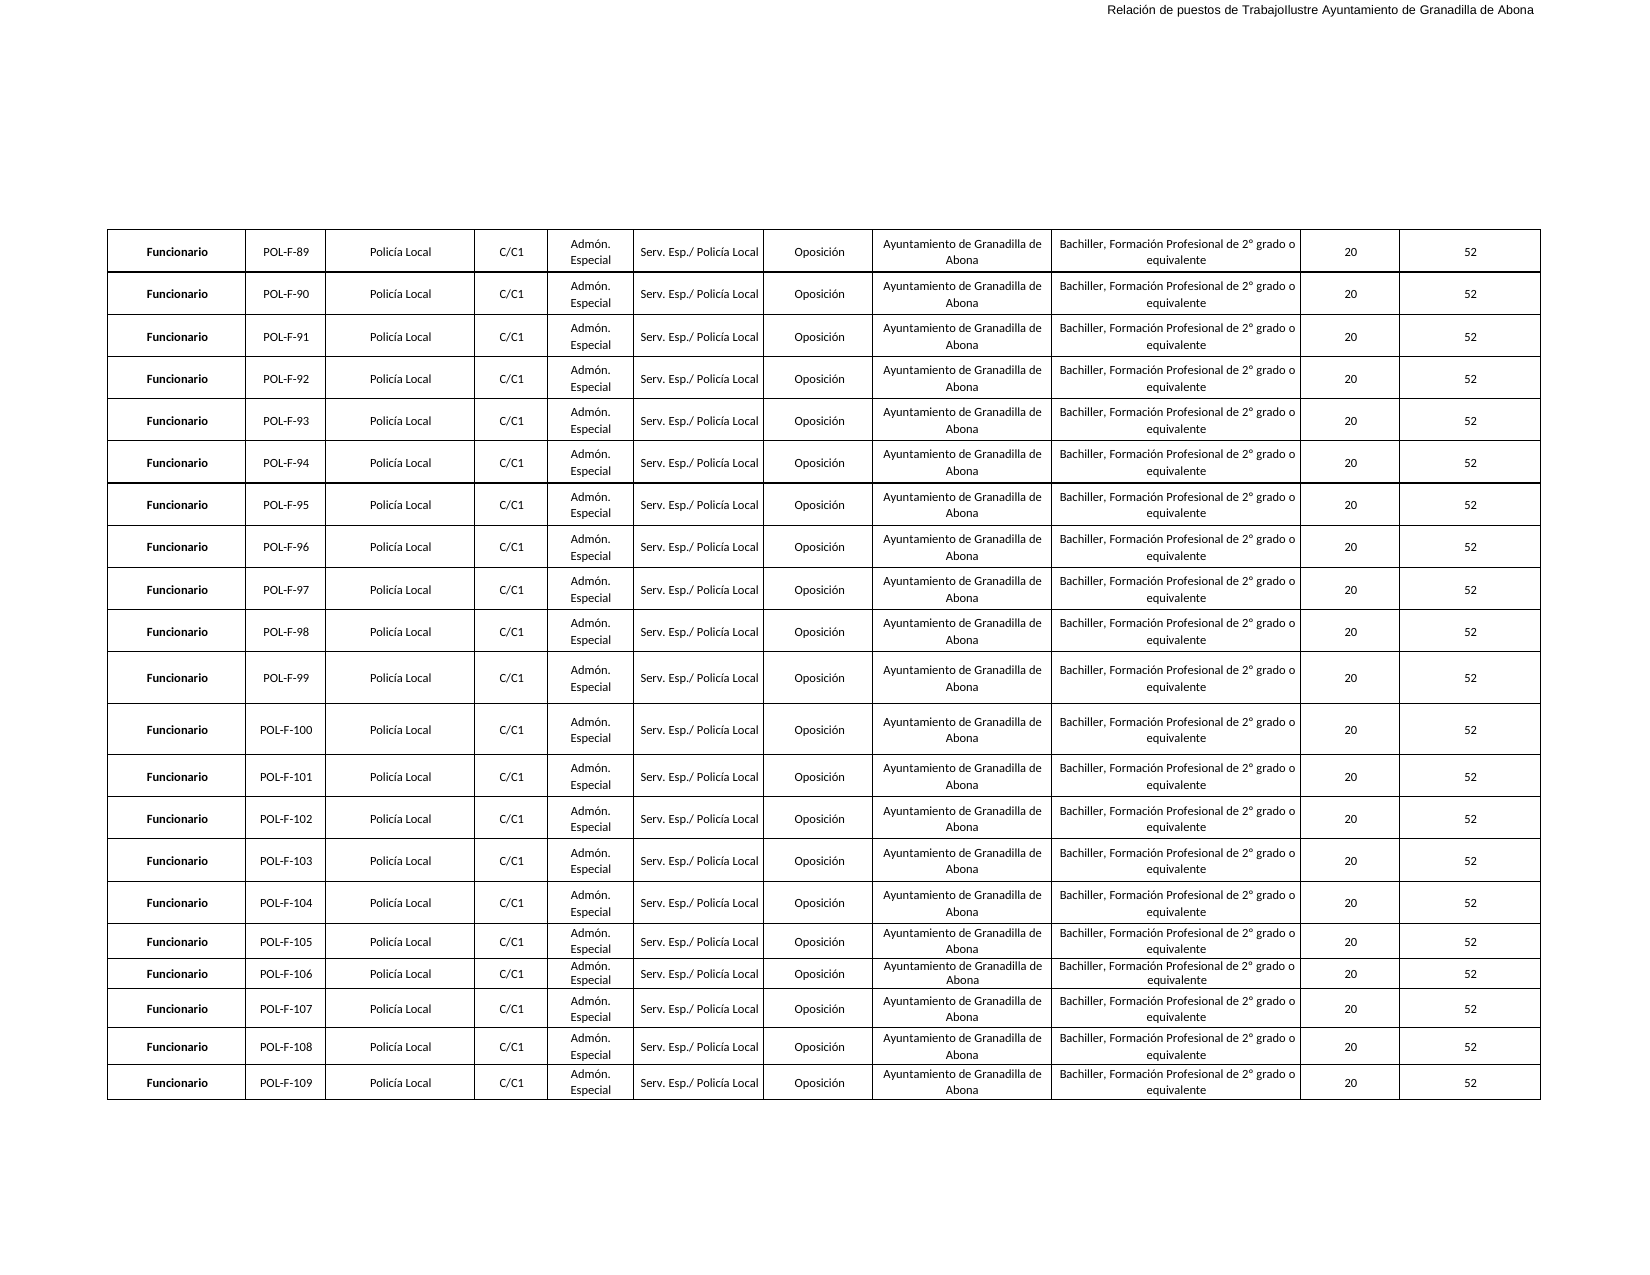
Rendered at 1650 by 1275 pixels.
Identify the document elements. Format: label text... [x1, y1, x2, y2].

table_cell C/C1 [475, 652, 547, 703]
table_cell C/C1 [475, 526, 547, 567]
table_cell 20 [1301, 357, 1399, 398]
table_cell 52 [1400, 273, 1540, 314]
table_cell Policía Local [326, 357, 474, 398]
table_cell Funcionario [108, 704, 245, 754]
table_cell Ayuntamiento de Granadilla de Abona [873, 526, 1051, 567]
table_cell POL-F-96 [246, 526, 325, 567]
table_cell 52 [1400, 610, 1540, 651]
table_cell Oposición [764, 704, 872, 754]
table_cell 52 [1400, 652, 1540, 703]
table_cell Admón. Especial [548, 526, 633, 567]
table_cell POL-F-93 [246, 399, 325, 440]
table_cell Ayuntamiento de Granadilla de Abona [873, 924, 1051, 957]
table_cell Oposición [764, 1065, 872, 1099]
table_cell Serv. Esp./ Policía Local [634, 989, 763, 1027]
table_cell Admón. Especial [548, 1028, 633, 1063]
table_cell Admón. Especial [548, 652, 633, 703]
table_cell Bachiller, Formación Profesional de 2º grado o equivalente [1052, 1028, 1300, 1063]
table_cell 52 [1400, 704, 1540, 754]
table_cell Serv. Esp./ Policía Local [634, 568, 763, 609]
table_cell Ayuntamiento de Granadilla de Abona [873, 704, 1051, 754]
table_header Bachiller, Formación Profesional de 2º grado o equivalente [1052, 230, 1300, 271]
table_cell C/C1 [475, 924, 547, 957]
table_cell Ayuntamiento de Granadilla de Abona [873, 399, 1051, 440]
table_cell Policía Local [326, 315, 474, 356]
table_cell Admón. Especial [548, 399, 633, 440]
table_cell Funcionario [108, 959, 245, 988]
table_cell 52 [1400, 839, 1540, 881]
table_cell 52 [1400, 441, 1540, 482]
table_cell Ayuntamiento de Granadilla de Abona [873, 273, 1051, 314]
table_cell Oposición [764, 273, 872, 314]
table_cell 20 [1301, 315, 1399, 356]
table_cell Serv. Esp./ Policía Local [634, 704, 763, 754]
table_cell Funcionario [108, 315, 245, 356]
table_cell Bachiller, Formación Profesional de 2º grado o equivalente [1052, 652, 1300, 703]
table_cell Ayuntamiento de Granadilla de Abona [873, 441, 1051, 482]
table_cell Policía Local [326, 484, 474, 524]
table_cell 20 [1301, 652, 1399, 703]
table_cell C/C1 [475, 484, 547, 524]
table_cell Oposición [764, 652, 872, 703]
table_cell Policía Local [326, 704, 474, 754]
table_cell C/C1 [475, 839, 547, 881]
table_cell POL-F-107 [246, 989, 325, 1027]
table_cell Funcionario [108, 1065, 245, 1099]
table_cell C/C1 [475, 989, 547, 1027]
table_cell Serv. Esp./ Policía Local [634, 755, 763, 796]
table_cell POL-F-92 [246, 357, 325, 398]
table_cell 20 [1301, 1028, 1399, 1063]
table_cell Serv. Esp./ Policía Local [634, 797, 763, 838]
table_cell Ayuntamiento de Granadilla de Abona [873, 959, 1051, 988]
table_cell Ayuntamiento de Granadilla de Abona [873, 484, 1051, 524]
table_header Serv. Esp./ Policía Local [634, 230, 763, 271]
table_cell Oposición [764, 882, 872, 923]
table_cell POL-F-101 [246, 755, 325, 796]
table_cell Serv. Esp./ Policía Local [634, 959, 763, 988]
table_header Policía Local [326, 230, 474, 271]
table_cell POL-F-97 [246, 568, 325, 609]
table_cell C/C1 [475, 797, 547, 838]
table_cell 52 [1400, 882, 1540, 923]
table_cell Bachiller, Formación Profesional de 2º grado o equivalente [1052, 797, 1300, 838]
table_cell Policía Local [326, 1065, 474, 1099]
table_cell 20 [1301, 882, 1399, 923]
table_header 20 [1301, 230, 1399, 271]
table_cell Oposición [764, 357, 872, 398]
table_cell C/C1 [475, 1028, 547, 1063]
table_cell 52 [1400, 797, 1540, 838]
table_cell POL-F-109 [246, 1065, 325, 1099]
table_cell Funcionario [108, 1028, 245, 1063]
table_cell Bachiller, Formación Profesional de 2º grado o equivalente [1052, 441, 1300, 482]
table_cell 20 [1301, 839, 1399, 881]
table_header Funcionario [108, 230, 245, 271]
table_cell 20 [1301, 1065, 1399, 1099]
table_cell Policía Local [326, 526, 474, 567]
table_cell Bachiller, Formación Profesional de 2º grado o equivalente [1052, 357, 1300, 398]
table_cell C/C1 [475, 610, 547, 651]
table_cell C/C1 [475, 568, 547, 609]
table_cell Funcionario [108, 441, 245, 482]
table_cell Bachiller, Formación Profesional de 2º grado o equivalente [1052, 273, 1300, 314]
table_cell Bachiller, Formación Profesional de 2º grado o equivalente [1052, 924, 1300, 957]
table_cell 52 [1400, 484, 1540, 524]
table_cell Serv. Esp./ Policía Local [634, 839, 763, 881]
table_cell 20 [1301, 959, 1399, 988]
table_cell Serv. Esp./ Policía Local [634, 484, 763, 524]
table_cell Bachiller, Formación Profesional de 2º grado o equivalente [1052, 989, 1300, 1027]
table_cell 20 [1301, 989, 1399, 1027]
table_cell Serv. Esp./ Policía Local [634, 399, 763, 440]
table_cell POL-F-94 [246, 441, 325, 482]
table_cell Funcionario [108, 610, 245, 651]
table_header C/C1 [475, 230, 547, 271]
table_cell C/C1 [475, 1065, 547, 1099]
table_cell Admón. Especial [548, 568, 633, 609]
table_cell Serv. Esp./ Policía Local [634, 1028, 763, 1063]
table_cell Ayuntamiento de Granadilla de Abona [873, 839, 1051, 881]
table_cell Bachiller, Formación Profesional de 2º grado o equivalente [1052, 526, 1300, 567]
table_cell 20 [1301, 526, 1399, 567]
table_cell Admón. Especial [548, 755, 633, 796]
table_cell Funcionario [108, 652, 245, 703]
table_cell Oposición [764, 315, 872, 356]
table_cell C/C1 [475, 959, 547, 988]
table_cell C/C1 [475, 882, 547, 923]
table_cell Oposición [764, 568, 872, 609]
table_cell Funcionario [108, 273, 245, 314]
table_header Oposición [764, 230, 872, 271]
table_cell Oposición [764, 484, 872, 524]
table_cell Ayuntamiento de Granadilla de Abona [873, 568, 1051, 609]
table_cell 52 [1400, 399, 1540, 440]
table_cell Policía Local [326, 399, 474, 440]
table_cell Policía Local [326, 441, 474, 482]
table_cell 52 [1400, 526, 1540, 567]
table_cell Policía Local [326, 924, 474, 957]
table_cell Ayuntamiento de Granadilla de Abona [873, 315, 1051, 356]
table_cell Serv. Esp./ Policía Local [634, 1065, 763, 1099]
table_cell Oposición [764, 399, 872, 440]
table_cell Bachiller, Formación Profesional de 2º grado o equivalente [1052, 315, 1300, 356]
table_cell Serv. Esp./ Policía Local [634, 610, 763, 651]
table_cell Bachiller, Formación Profesional de 2º grado o equivalente [1052, 399, 1300, 440]
table_cell Bachiller, Formación Profesional de 2º grado o equivalente [1052, 959, 1300, 988]
table_cell 52 [1400, 989, 1540, 1027]
table_cell 52 [1400, 357, 1540, 398]
table_cell 20 [1301, 704, 1399, 754]
table_cell Funcionario [108, 568, 245, 609]
table_cell 20 [1301, 797, 1399, 838]
table_cell Oposición [764, 610, 872, 651]
table_cell POL-F-103 [246, 839, 325, 881]
table_cell Funcionario [108, 399, 245, 440]
table_cell POL-F-91 [246, 315, 325, 356]
table_cell Serv. Esp./ Policía Local [634, 357, 763, 398]
table_cell 52 [1400, 315, 1540, 356]
table_cell Funcionario [108, 989, 245, 1027]
table_cell Ayuntamiento de Granadilla de Abona [873, 755, 1051, 796]
table_cell Admón. Especial [548, 357, 633, 398]
table_cell Oposición [764, 755, 872, 796]
table_cell Admón. Especial [548, 797, 633, 838]
table_cell Admón. Especial [548, 610, 633, 651]
table_cell POL-F-95 [246, 484, 325, 524]
table_cell Serv. Esp./ Policía Local [634, 315, 763, 356]
table_cell POL-F-105 [246, 924, 325, 957]
table_cell Ayuntamiento de Granadilla de Abona [873, 1065, 1051, 1099]
table_cell Policía Local [326, 755, 474, 796]
table_cell 52 [1400, 1028, 1540, 1063]
table_cell Admón. Especial [548, 484, 633, 524]
table_cell Ayuntamiento de Granadilla de Abona [873, 652, 1051, 703]
table_cell 52 [1400, 959, 1540, 988]
table_cell Admón. Especial [548, 441, 633, 482]
table_cell Policía Local [326, 652, 474, 703]
table_cell POL-F-106 [246, 959, 325, 988]
table_cell 52 [1400, 568, 1540, 609]
table_cell 20 [1301, 568, 1399, 609]
table_cell POL-F-102 [246, 797, 325, 838]
table_cell Ayuntamiento de Granadilla de Abona [873, 797, 1051, 838]
table_cell POL-F-108 [246, 1028, 325, 1063]
table_header POL-F-89 [246, 230, 325, 271]
table_cell Oposición [764, 526, 872, 567]
table_cell Ayuntamiento de Granadilla de Abona [873, 610, 1051, 651]
table_cell Ayuntamiento de Granadilla de Abona [873, 989, 1051, 1027]
table_header 52 [1400, 230, 1540, 271]
table_cell Serv. Esp./ Policía Local [634, 441, 763, 482]
table_cell Oposición [764, 989, 872, 1027]
table_cell Oposición [764, 959, 872, 988]
table_cell Policía Local [326, 568, 474, 609]
table_cell Policía Local [326, 989, 474, 1027]
table_cell Serv. Esp./ Policía Local [634, 652, 763, 703]
table_cell Admón. Especial [548, 989, 633, 1027]
table_cell Policía Local [326, 610, 474, 651]
table_cell 20 [1301, 273, 1399, 314]
table_cell Bachiller, Formación Profesional de 2º grado o equivalente [1052, 839, 1300, 881]
table_cell Policía Local [326, 797, 474, 838]
table_cell Funcionario [108, 357, 245, 398]
table_cell Funcionario [108, 924, 245, 957]
table_cell Funcionario [108, 755, 245, 796]
table_cell Bachiller, Formación Profesional de 2º grado o equivalente [1052, 882, 1300, 923]
table_cell Bachiller, Formación Profesional de 2º grado o equivalente [1052, 1065, 1300, 1099]
table_cell Funcionario [108, 882, 245, 923]
table_cell POL-F-90 [246, 273, 325, 314]
table_cell Bachiller, Formación Profesional de 2º grado o equivalente [1052, 568, 1300, 609]
table_cell C/C1 [475, 704, 547, 754]
table_header Admón. Especial [548, 230, 633, 271]
table_cell Admón. Especial [548, 273, 633, 314]
table_cell 20 [1301, 441, 1399, 482]
table_cell Policía Local [326, 882, 474, 923]
table_cell C/C1 [475, 399, 547, 440]
table_cell Funcionario [108, 797, 245, 838]
table_cell Admón. Especial [548, 924, 633, 957]
table_cell Oposición [764, 839, 872, 881]
table_cell C/C1 [475, 273, 547, 314]
table_cell 52 [1400, 1065, 1540, 1099]
table_cell 20 [1301, 755, 1399, 796]
table_cell POL-F-98 [246, 610, 325, 651]
table_cell Policía Local [326, 959, 474, 988]
table_cell Admón. Especial [548, 839, 633, 881]
table_cell Bachiller, Formación Profesional de 2º grado o equivalente [1052, 484, 1300, 524]
table_cell 20 [1301, 399, 1399, 440]
table_cell Policía Local [326, 1028, 474, 1063]
table_cell Serv. Esp./ Policía Local [634, 273, 763, 314]
table_cell Bachiller, Formación Profesional de 2º grado o equivalente [1052, 755, 1300, 796]
table_cell Oposición [764, 1028, 872, 1063]
table_cell Admón. Especial [548, 882, 633, 923]
table_cell Bachiller, Formación Profesional de 2º grado o equivalente [1052, 610, 1300, 651]
table_cell Serv. Esp./ Policía Local [634, 526, 763, 567]
table_cell POL-F-99 [246, 652, 325, 703]
table_cell Ayuntamiento de Granadilla de Abona [873, 1028, 1051, 1063]
table_cell Funcionario [108, 839, 245, 881]
table_cell Funcionario [108, 526, 245, 567]
table_cell Funcionario [108, 484, 245, 524]
table_cell 52 [1400, 924, 1540, 957]
table_cell Ayuntamiento de Granadilla de Abona [873, 882, 1051, 923]
table_cell C/C1 [475, 755, 547, 796]
table_cell C/C1 [475, 441, 547, 482]
table_cell 20 [1301, 484, 1399, 524]
table_cell Policía Local [326, 273, 474, 314]
table_cell Oposición [764, 924, 872, 957]
table_cell C/C1 [475, 315, 547, 356]
table_cell 20 [1301, 924, 1399, 957]
table_cell Admón. Especial [548, 1065, 633, 1099]
table_cell Oposición [764, 797, 872, 838]
table_cell Oposición [764, 441, 872, 482]
table_cell Serv. Esp./ Policía Local [634, 924, 763, 957]
table_header Ayuntamiento de Granadilla de Abona [873, 230, 1051, 271]
table_cell 20 [1301, 610, 1399, 651]
table_cell Admón. Especial [548, 315, 633, 356]
table_cell Admón. Especial [548, 704, 633, 754]
table_cell Serv. Esp./ Policía Local [634, 882, 763, 923]
table_cell Admón. Especial [548, 959, 633, 988]
table_cell C/C1 [475, 357, 547, 398]
table_cell 52 [1400, 755, 1540, 796]
table_cell POL-F-104 [246, 882, 325, 923]
table_cell Bachiller, Formación Profesional de 2º grado o equivalente [1052, 704, 1300, 754]
table_cell POL-F-100 [246, 704, 325, 754]
table_cell Policía Local [326, 839, 474, 881]
table_cell Ayuntamiento de Granadilla de Abona [873, 357, 1051, 398]
